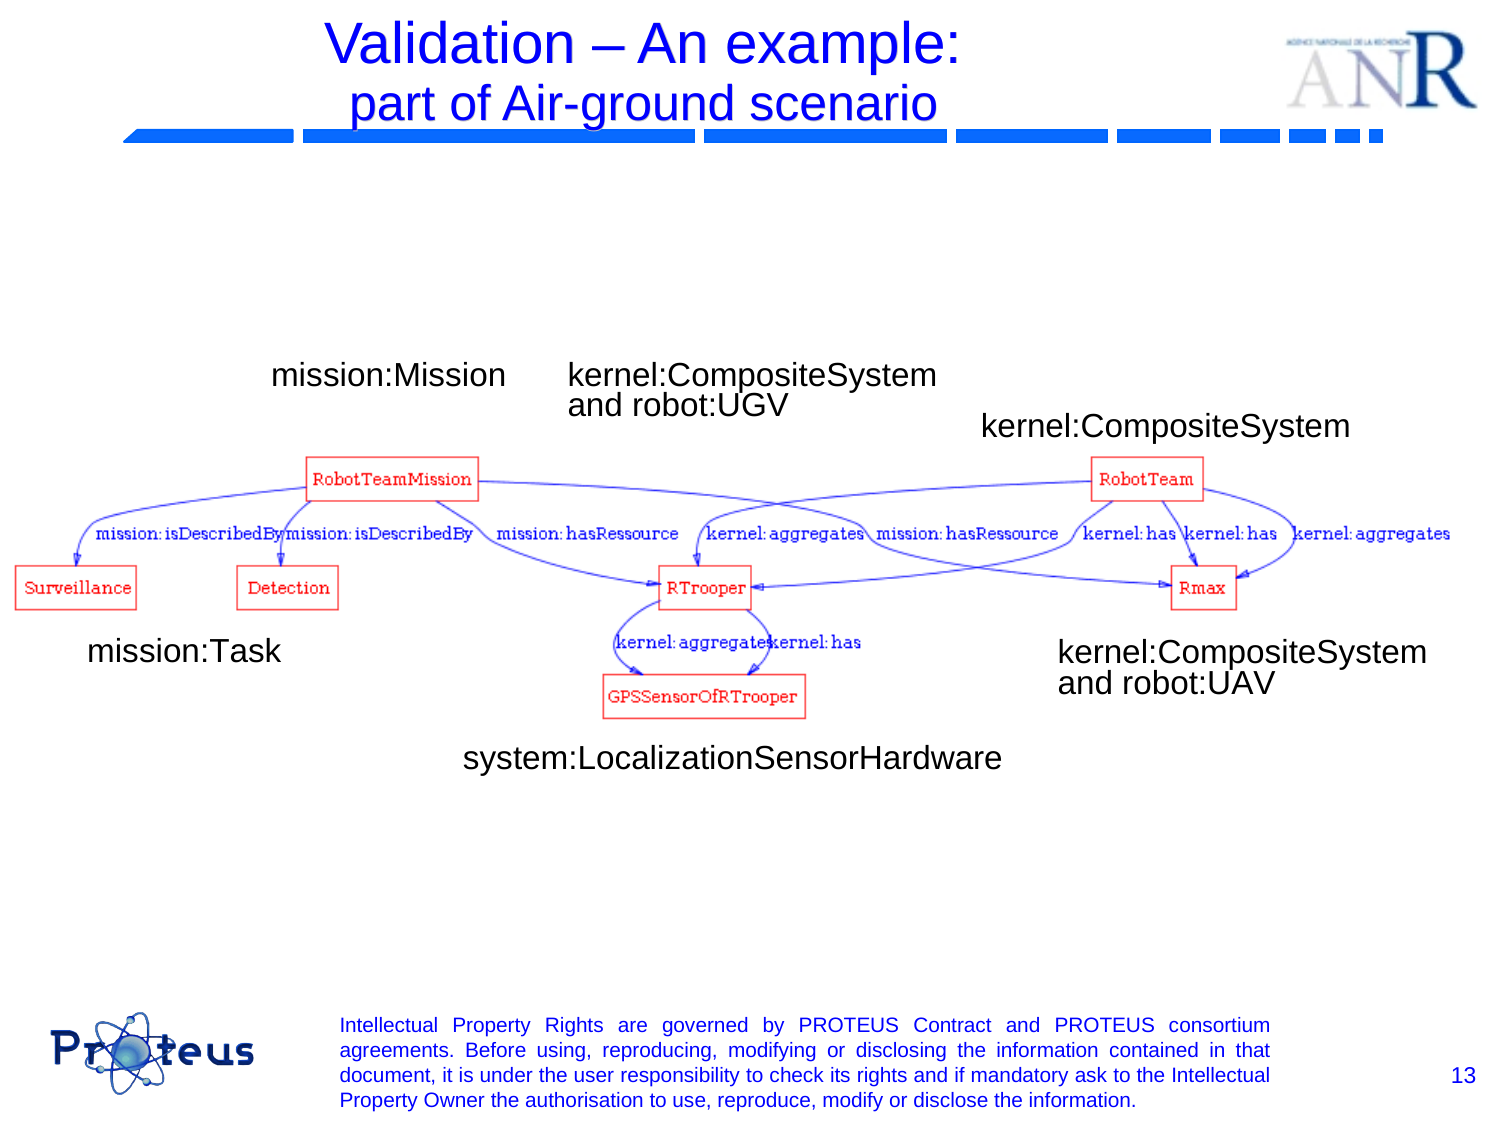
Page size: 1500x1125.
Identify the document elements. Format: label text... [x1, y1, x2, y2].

text_box kernel:CompositeSystem and robot:UGV [552, 354, 953, 431]
text_box system:LocalizationSensorHardware [448, 737, 1019, 783]
text_box kernel:CompositeSystem [966, 405, 1367, 452]
text_box mission:Task [72, 631, 293, 677]
title Validation – An example: part of Air-ground scenario [23, 10, 1264, 132]
text_box kernel:CompositeSystem and robot:UAV [1042, 632, 1443, 708]
text_box mission:Mission [256, 355, 521, 401]
picture [0, 428, 1500, 736]
picture [1281, 27, 1484, 115]
picture [35, 1003, 272, 1101]
